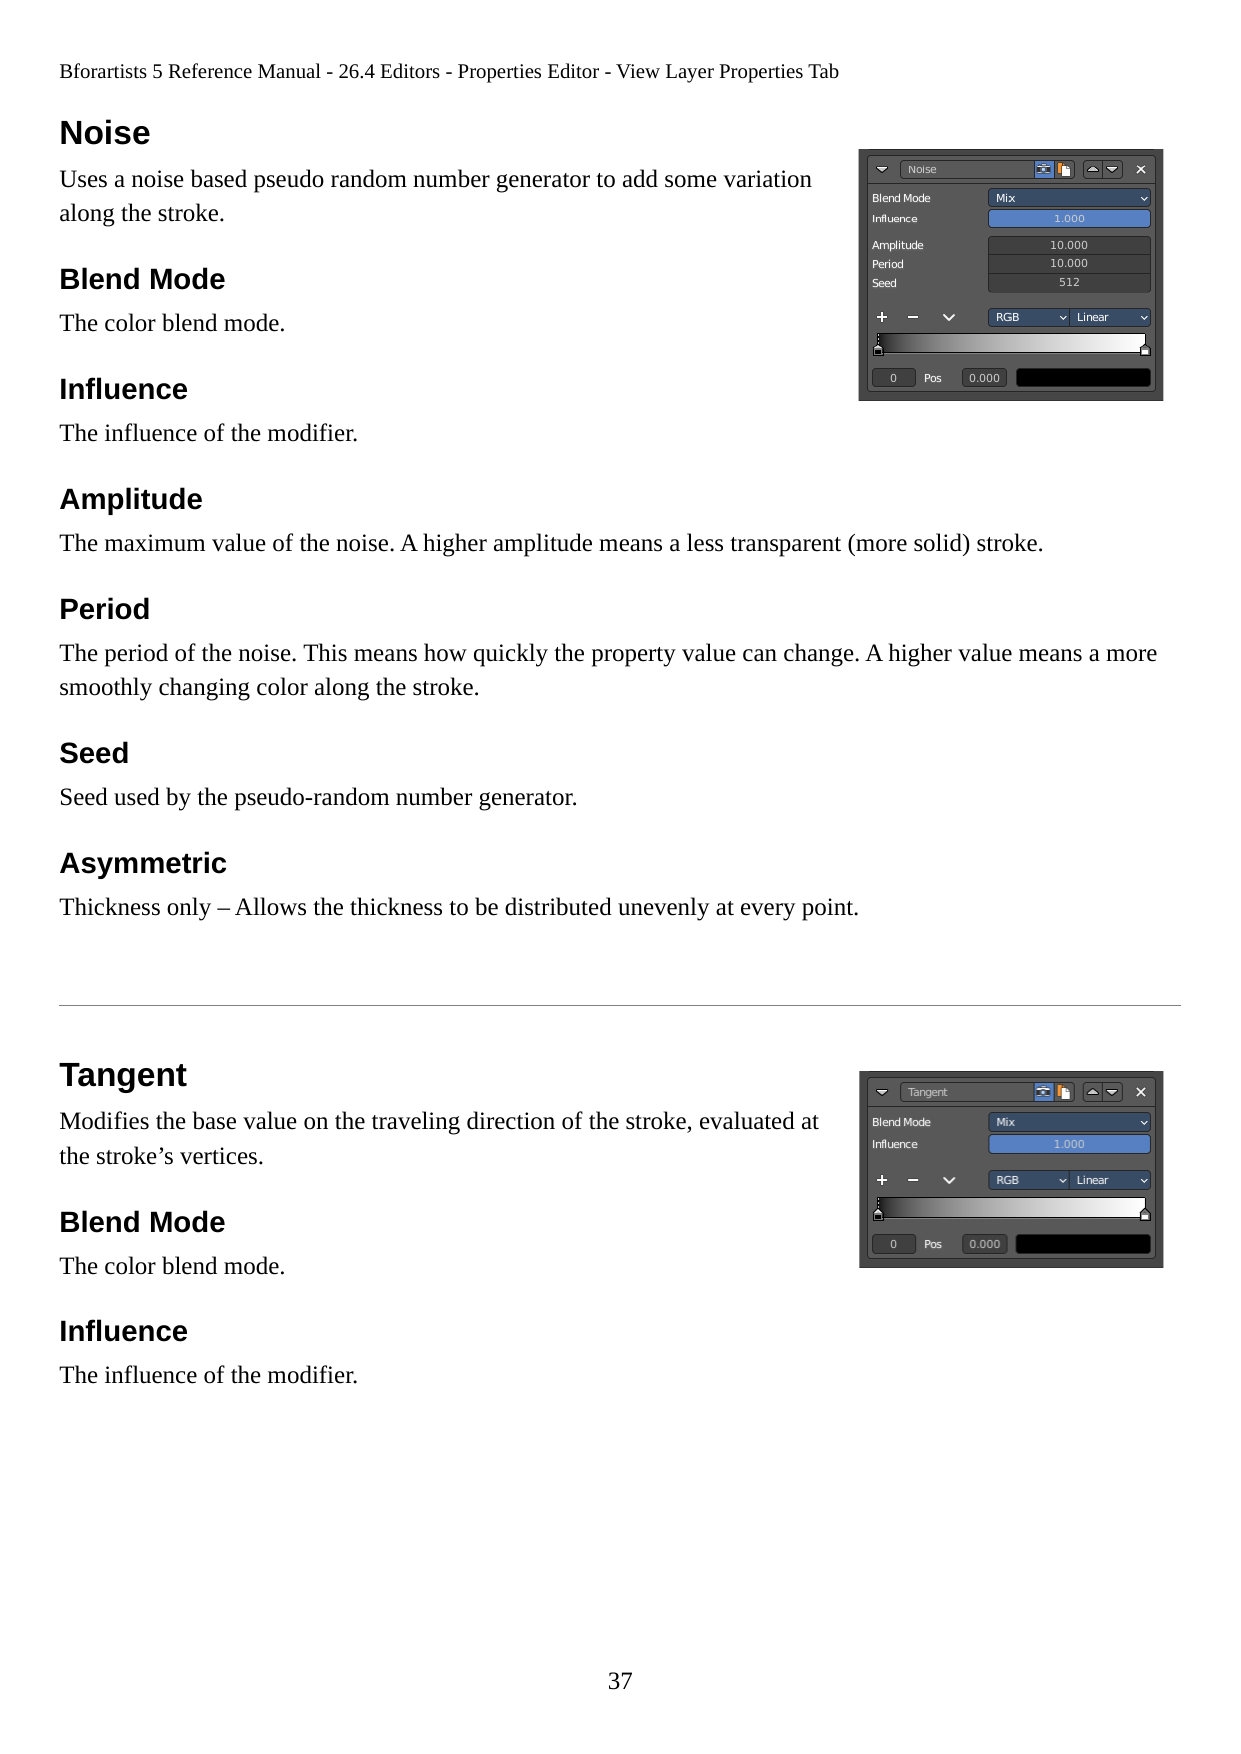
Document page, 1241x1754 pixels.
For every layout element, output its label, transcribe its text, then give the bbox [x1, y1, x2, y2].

picture [858, 149, 1164, 401]
text Modifies the base value on the traveling direction of the stroke, evaluated at the stroke’s vertices. [59, 1106, 859, 1169]
subtitle Seed [59, 736, 1181, 770]
text Seed used by the pseudo-random number generator. [59, 782, 1181, 811]
text The influence of the modifier. [59, 1361, 1181, 1389]
text [1164, 308, 1181, 337]
subtitle [1164, 262, 1181, 296]
subtitle Noise [59, 113, 1181, 151]
picture [859, 1071, 1164, 1268]
subtitle [1164, 1204, 1181, 1238]
subtitle Period [59, 592, 1181, 625]
text The maximum value of the noise. A higher amplitude means a less transparent (more solid) stroke. [59, 528, 1181, 557]
subtitle Asymmetric [59, 846, 1181, 879]
text The influence of the modifier. [59, 418, 1181, 447]
subtitle Tangent [59, 1055, 1181, 1094]
subtitle Amplitude [59, 482, 1181, 515]
subtitle Blend Mode [59, 262, 858, 296]
subtitle Influence [59, 1314, 1181, 1348]
text The color blend mode. [59, 1251, 1181, 1279]
text The color blend mode. [59, 308, 858, 337]
text The period of the noise. This means how quickly the property value can change. A higher value means a more smoothly changing color along the stroke. [59, 638, 1181, 701]
text Uses a noise based pseudo random number generator to add some variation along the stroke. [59, 164, 858, 227]
subtitle Blend Mode [59, 1204, 859, 1238]
subtitle Influence [59, 372, 1181, 406]
text Thickness only – Allows the thickness to be distributed unevenly at every point. [59, 892, 1181, 921]
